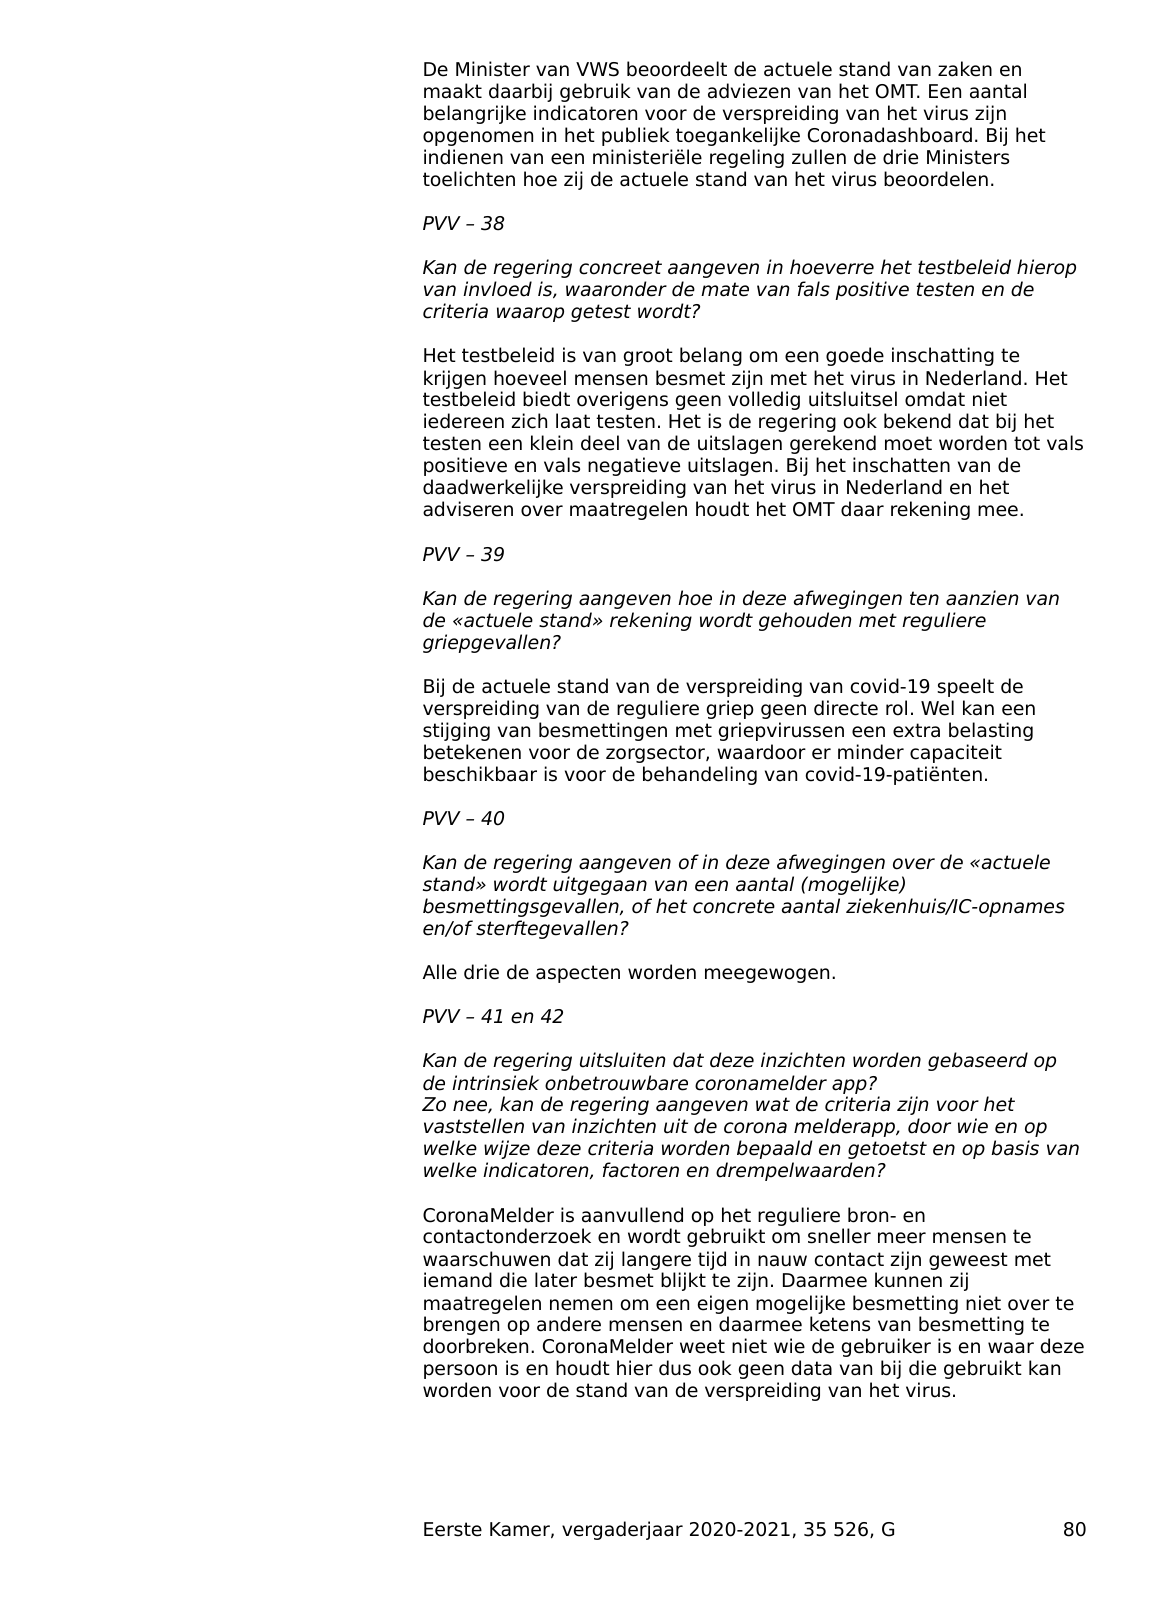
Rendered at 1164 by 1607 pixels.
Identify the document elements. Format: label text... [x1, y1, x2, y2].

text Bij de actuele stand van de verspreiding van covid-19 speelt de verspreiding van de reguliere griep geen directe rol. Wel kan een stijging van besmettingen met griepvirussen een extra belasting betekenen voor de zorgsector, waardoor er minder capaciteit beschikbaar is voor de behandeling van covid-19-patiënten. [422, 676, 1087, 786]
subtitle PVV – 41 en 42 [422, 1006, 1087, 1028]
text Het testbeleid is van groot belang om een goede inschatting te krijgen hoeveel mensen besmet zijn met het virus in Nederland. Het testbeleid biedt overigens geen volledig uitsluitsel omdat niet iedereen zich laat testen. Het is de regering ook bekend dat bij het testen een klein deel van de uitslagen gerekend moet worden tot vals positieve en vals negatieve uitslagen. Bij het inschatten van de daadwerkelijke verspreiding van het virus in Nederland en het adviseren over maatregelen houdt het OMT daar rekening mee. [422, 345, 1087, 521]
text Kan de regering uitsluiten dat deze inzichten worden gebaseerd op de intrinsiek onbetrouwbare coronamelder app? [422, 1050, 1087, 1094]
text Kan de regering aangeven of in deze afwegingen over de «actuele stand» wordt uitgegaan van een aantal (mogelijke) besmettingsgevallen, of het concrete aantal ziekenhuis/IC-opnames en/of sterftegevallen? [422, 852, 1087, 940]
text De Minister van VWS beoordeelt de actuele stand van zaken en maakt daarbij gebruik van de adviezen van het OMT. Een aantal belangrijke indicatoren voor de verspreiding van het virus zijn opgenomen in het publiek toegankelijke Coronadashboard. Bij het indienen van een ministeriële regeling zullen de drie Ministers toelichten hoe zij de actuele stand van het virus beoordelen. [422, 59, 1087, 191]
text Alle drie de aspecten worden meegewogen. [422, 962, 1087, 984]
text Kan de regering aangeven hoe in deze afwegingen ten aanzien van de «actuele stand» rekening wordt gehouden met reguliere griepgevallen? [422, 588, 1087, 653]
text CoronaMelder is aanvullend op het reguliere bron- en contactonderzoek en wordt gebruikt om sneller meer mensen te waarschuwen dat zij langere tijd in nauw contact zijn geweest met iemand die later besmet blijkt te zijn. Daarmee kunnen zij maatregelen nemen om een eigen mogelijke besmetting niet over te brengen op andere mensen en daarmee ketens van besmetting te doorbreken. CoronaMelder weet niet wie de gebruiker is en waar deze persoon is en houdt hier dus ook geen data van bij die gebruikt kan worden voor de stand van de verspreiding van het virus. [422, 1204, 1087, 1402]
text Kan de regering concreet aangeven in hoeverre het testbeleid hierop van invloed is, waaronder de mate van fals positive testen en de criteria waarop getest wordt? [422, 257, 1087, 323]
subtitle PVV – 38 [422, 213, 1087, 235]
subtitle PVV – 39 [422, 543, 1087, 565]
subtitle PVV – 40 [422, 808, 1087, 830]
text Zo nee, kan de regering aangeven wat de criteria zijn voor het vaststellen van inzichten uit de corona melderapp, door wie en op welke wijze deze criteria worden bepaald en getoetst en op basis van welke indicatoren, factoren en drempelwaarden? [422, 1094, 1087, 1182]
